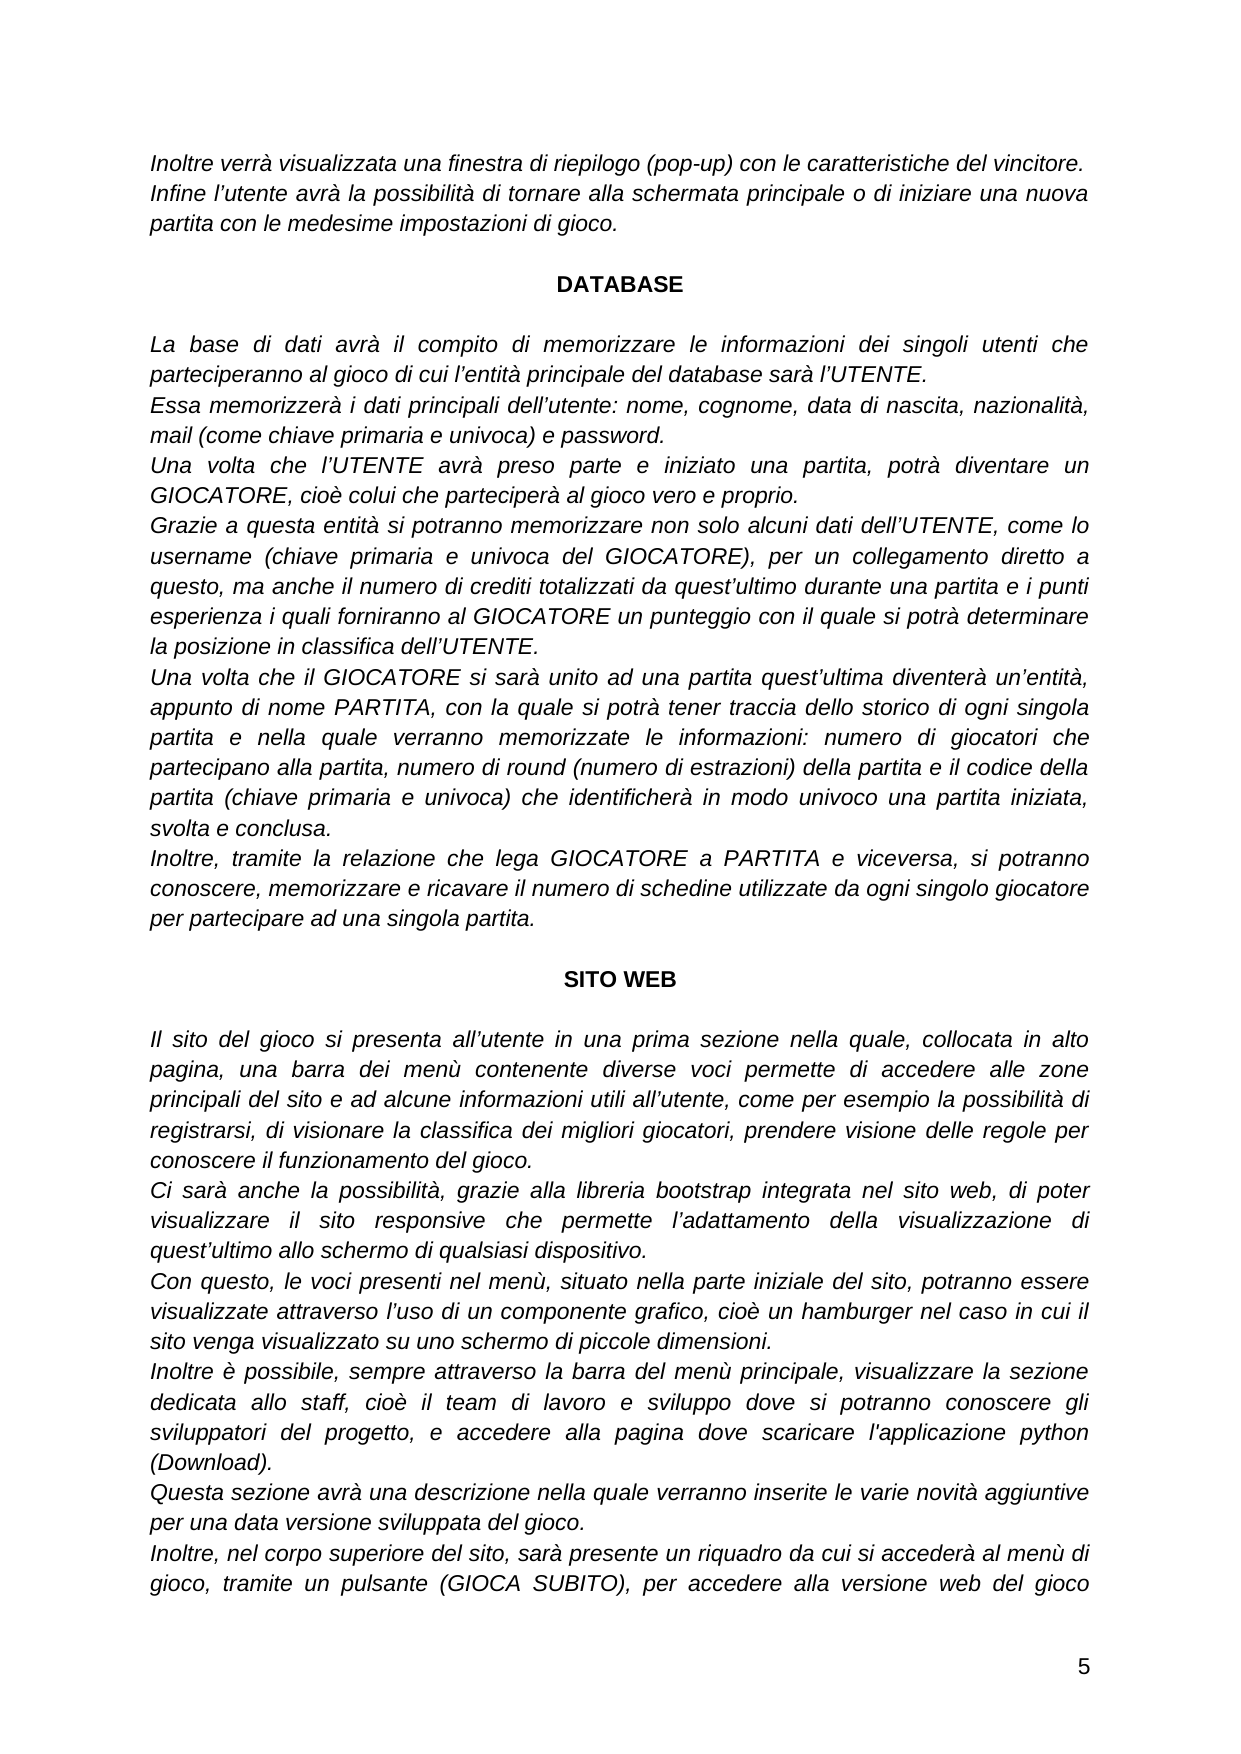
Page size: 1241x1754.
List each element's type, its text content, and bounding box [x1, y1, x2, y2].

text Ci sarà anche la possibilità, grazie alla libreria bootstrap integrata nel sito web, di poter visualizzare il sito responsive che permette l’adattamento della visualizzazione di quest’ultimo allo schermo di qualsiasi dispositivo. [150, 1177, 1090, 1264]
text Infine l’utente avrà la possibilità di tornare alla schermata principale o di iniziare una nuova partita con le medesime impostazioni di gioco. [150, 180, 1090, 237]
text Inoltre, tramite la relazione che lega GIOCATORE a PARTITA e viceversa, si potranno conoscere, memorizzare e ricavare il numero di schedine utilizzate da ogni singolo giocatore per partecipare ad una singola partita. [150, 845, 1090, 932]
text Con questo, le voci presenti nel menù, situato nella parte iniziale del sito, potranno essere visualizzate attraverso l’uso di un componente grafico, cioè un hamburger nel caso in cui il sito venga visualizzato su uno schermo di piccole dimensioni. [150, 1268, 1090, 1354]
text Inoltre è possibile, sempre attraverso la barra del menù principale, visualizzare la sezione dedicata allo staff, cioè il team di lavoro e sviluppo dove si potranno conoscere gli sviluppatori del progetto, e accedere alla pagina dove scaricare l'applicazione python (Download). [150, 1358, 1090, 1475]
text Il sito del gioco si presenta all’utente in una prima sezione nella quale, collocata in alto pagina, una barra dei menù contenente diverse voci permette di accedere alle zone principali del sito e ad alcune informazioni utili all’utente, come per esempio la possibilità di registrarsi, di visionare la classifica dei migliori giocatori, prendere visione delle regole per conoscere il funzionamento del gioco. [150, 1026, 1090, 1173]
text Una volta che l’UTENTE avrà preso parte e iniziato una partita, potrà diventare un GIOCATORE, cioè colui che parteciperà al gioco vero e proprio. [150, 452, 1090, 509]
text Grazie a questa entità si potranno memorizzare non solo alcuni dati dell’UTENTE, come lo username (chiave primaria e univoca del GIOCATORE), per un collegamento diretto a questo, ma anche il numero di crediti totalizzati da quest’ultimo durante una partita e i punti esperienza i quali forniranno al GIOCATORE un punteggio con il quale si potrà determinare la posizione in classifica dell’UTENTE. [150, 512, 1090, 660]
text SITO WEB [150, 966, 1090, 992]
text Una volta che il GIOCATORE si sarà unito ad una partita quest’ultima diventerà un’entità, appunto di nome PARTITA, con la quale si potrà tener traccia dello storico di ogni singola partita e nella quale verranno memorizzate le informazioni: numero di giocatori che partecipano alla partita, numero di round (numero di estrazioni) della partita e il codice della partita (chiave primaria e univoca) che identificherà in modo univoco una partita iniziata, svolta e conclusa. [150, 663, 1090, 841]
text Inoltre, nel corpo superiore del sito, sarà presente un riquadro da cui si accederà al menù di gioco, tramite un pulsante (GIOCA SUBITO), per accedere alla versione web del gioco [150, 1539, 1090, 1596]
text DATABASE [150, 271, 1090, 297]
text Questa sezione avrà una descrizione nella quale verranno inserite le varie novità aggiuntive per una data versione sviluppata del gioco. [150, 1479, 1090, 1536]
text Essa memorizzerà i dati principali dell’utente: nome, cognome, data di nascita, nazionalità, mail (come chiave primaria e univoca) e password. [150, 392, 1090, 448]
text Inoltre verrà visualizzata una finestra di riepilogo (pop-up) con le caratteristiche del vincitore. [150, 150, 1090, 176]
text La base di dati avrà il compito di memorizzare le informazioni dei singoli utenti che parteciperanno al gioco di cui l’entità principale del database sarà l’UTENTE. [150, 331, 1090, 388]
